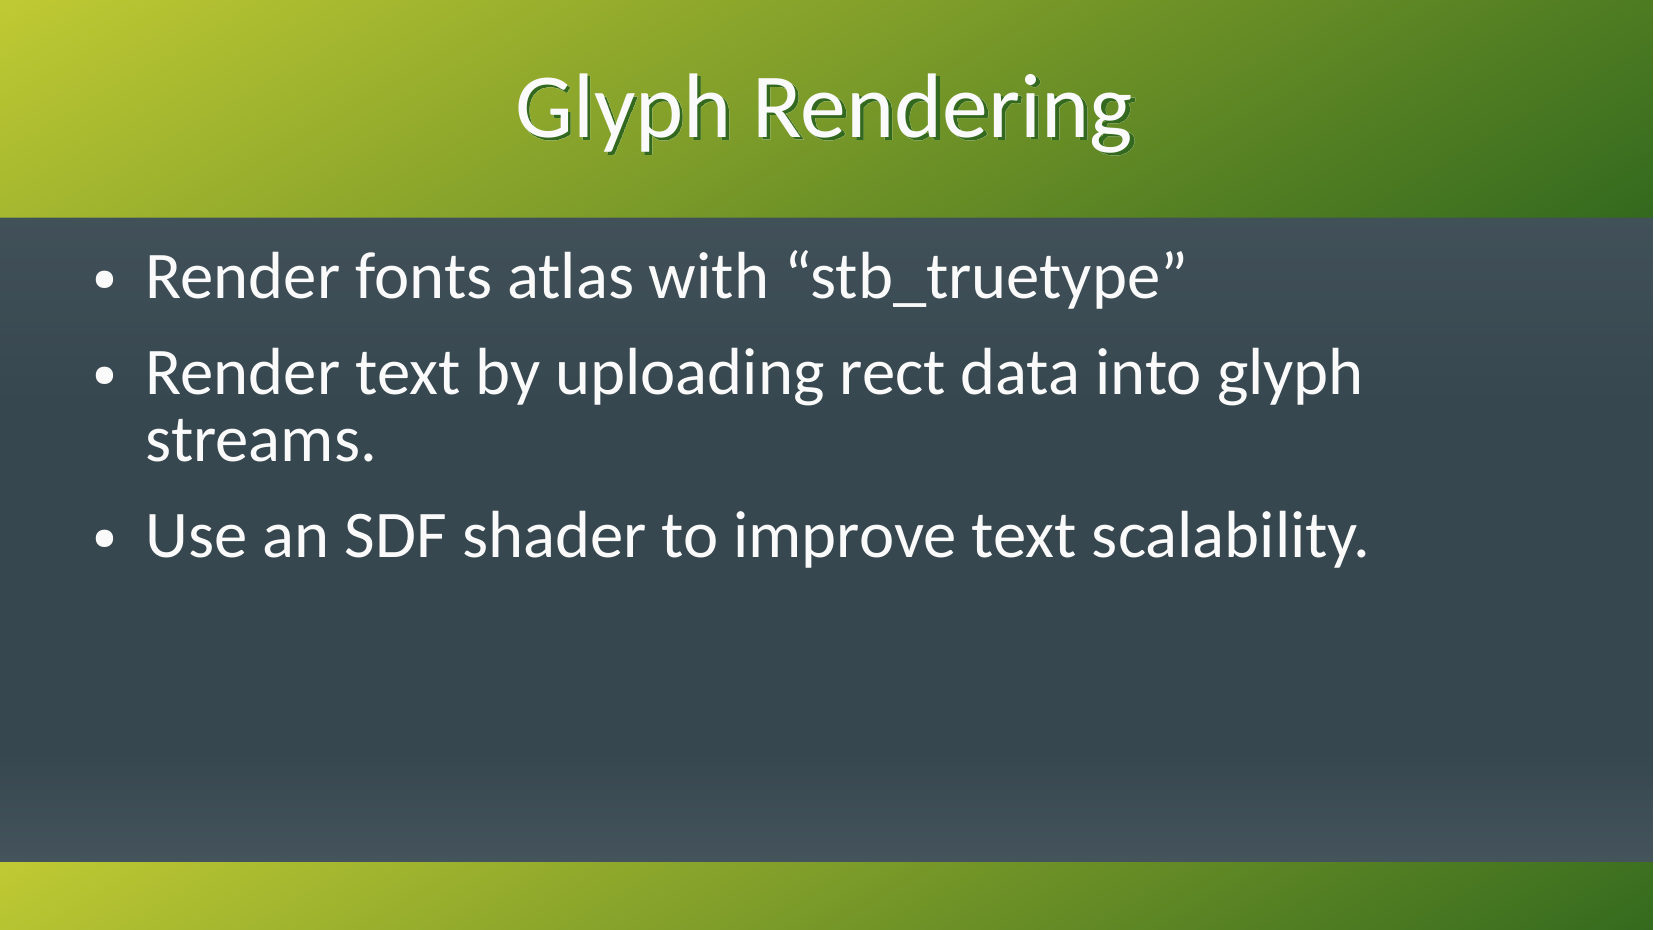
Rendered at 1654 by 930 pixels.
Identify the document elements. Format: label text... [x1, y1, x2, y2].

title Glyph Rendering [74, 37, 1575, 193]
list Render fonts atlas with “stb_truetype” Render text by uploading rect data into glyph streams. Use an SDF shader to improve text scalability. [74, 248, 1575, 825]
